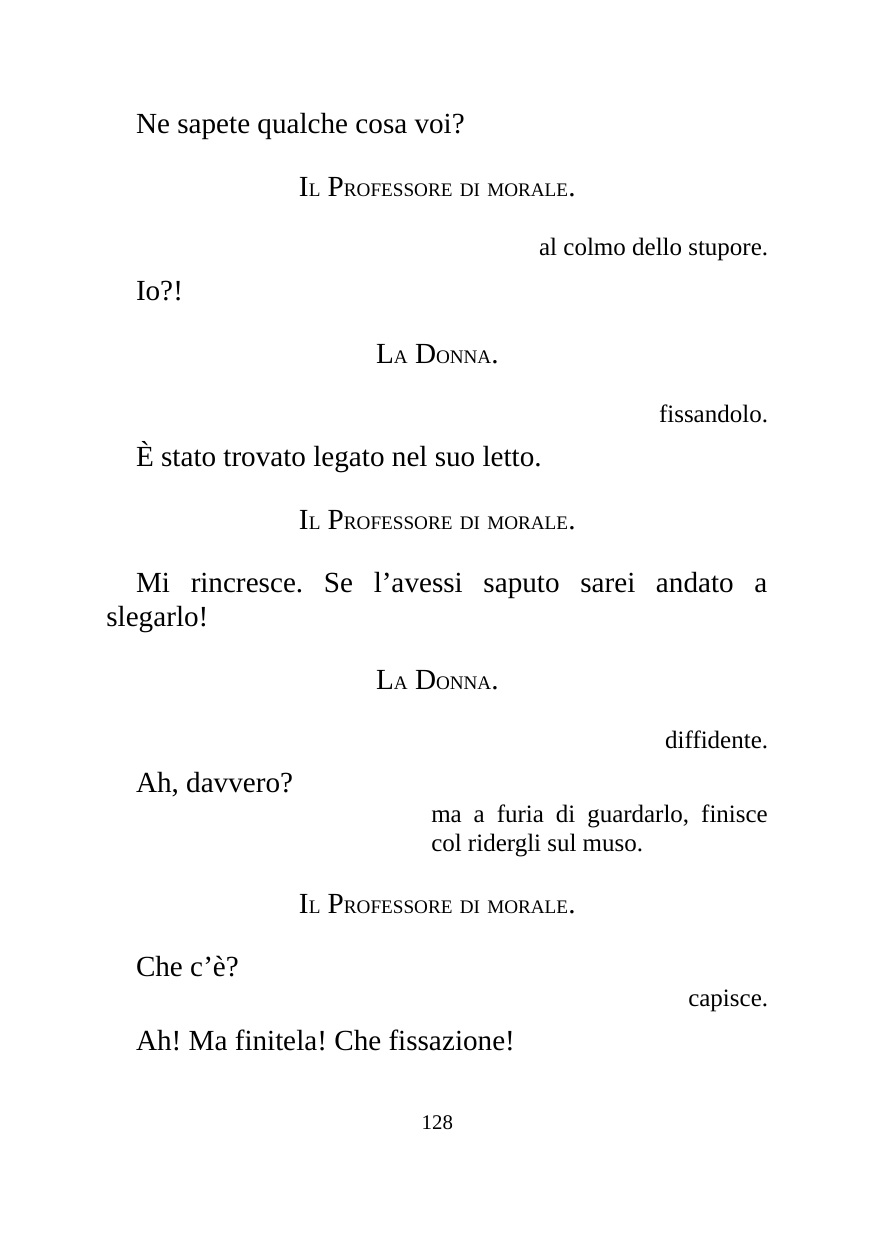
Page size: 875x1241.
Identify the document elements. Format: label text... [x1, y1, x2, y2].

text Io?! [106, 273, 768, 306]
text fissandolo. [431, 399, 768, 428]
text Ah! Ma finitela! Che fissazione! [106, 1023, 768, 1057]
text Il Professore di morale. [106, 886, 768, 919]
text La Donna. [106, 662, 768, 696]
text Il Professore di morale. [106, 502, 768, 536]
text al colmo dello stupore. [431, 232, 768, 261]
text Il Professore di morale. [106, 169, 768, 203]
text Che c’è? [106, 949, 768, 983]
text diffidente. [431, 725, 768, 754]
text Ne sapete qualche cosa voi? [106, 106, 768, 140]
text Mi rincresce. Se l’avessi saputo sarei andato a slegarlo! [106, 565, 768, 632]
text La Donna. [106, 336, 768, 369]
text Ah, davvero? [106, 766, 768, 799]
text ma a furia di guardarlo, finisce col ridergli sul muso. [431, 799, 768, 857]
text capisce. [431, 983, 768, 1011]
text È stato trovato legato nel suo letto. [106, 439, 768, 473]
